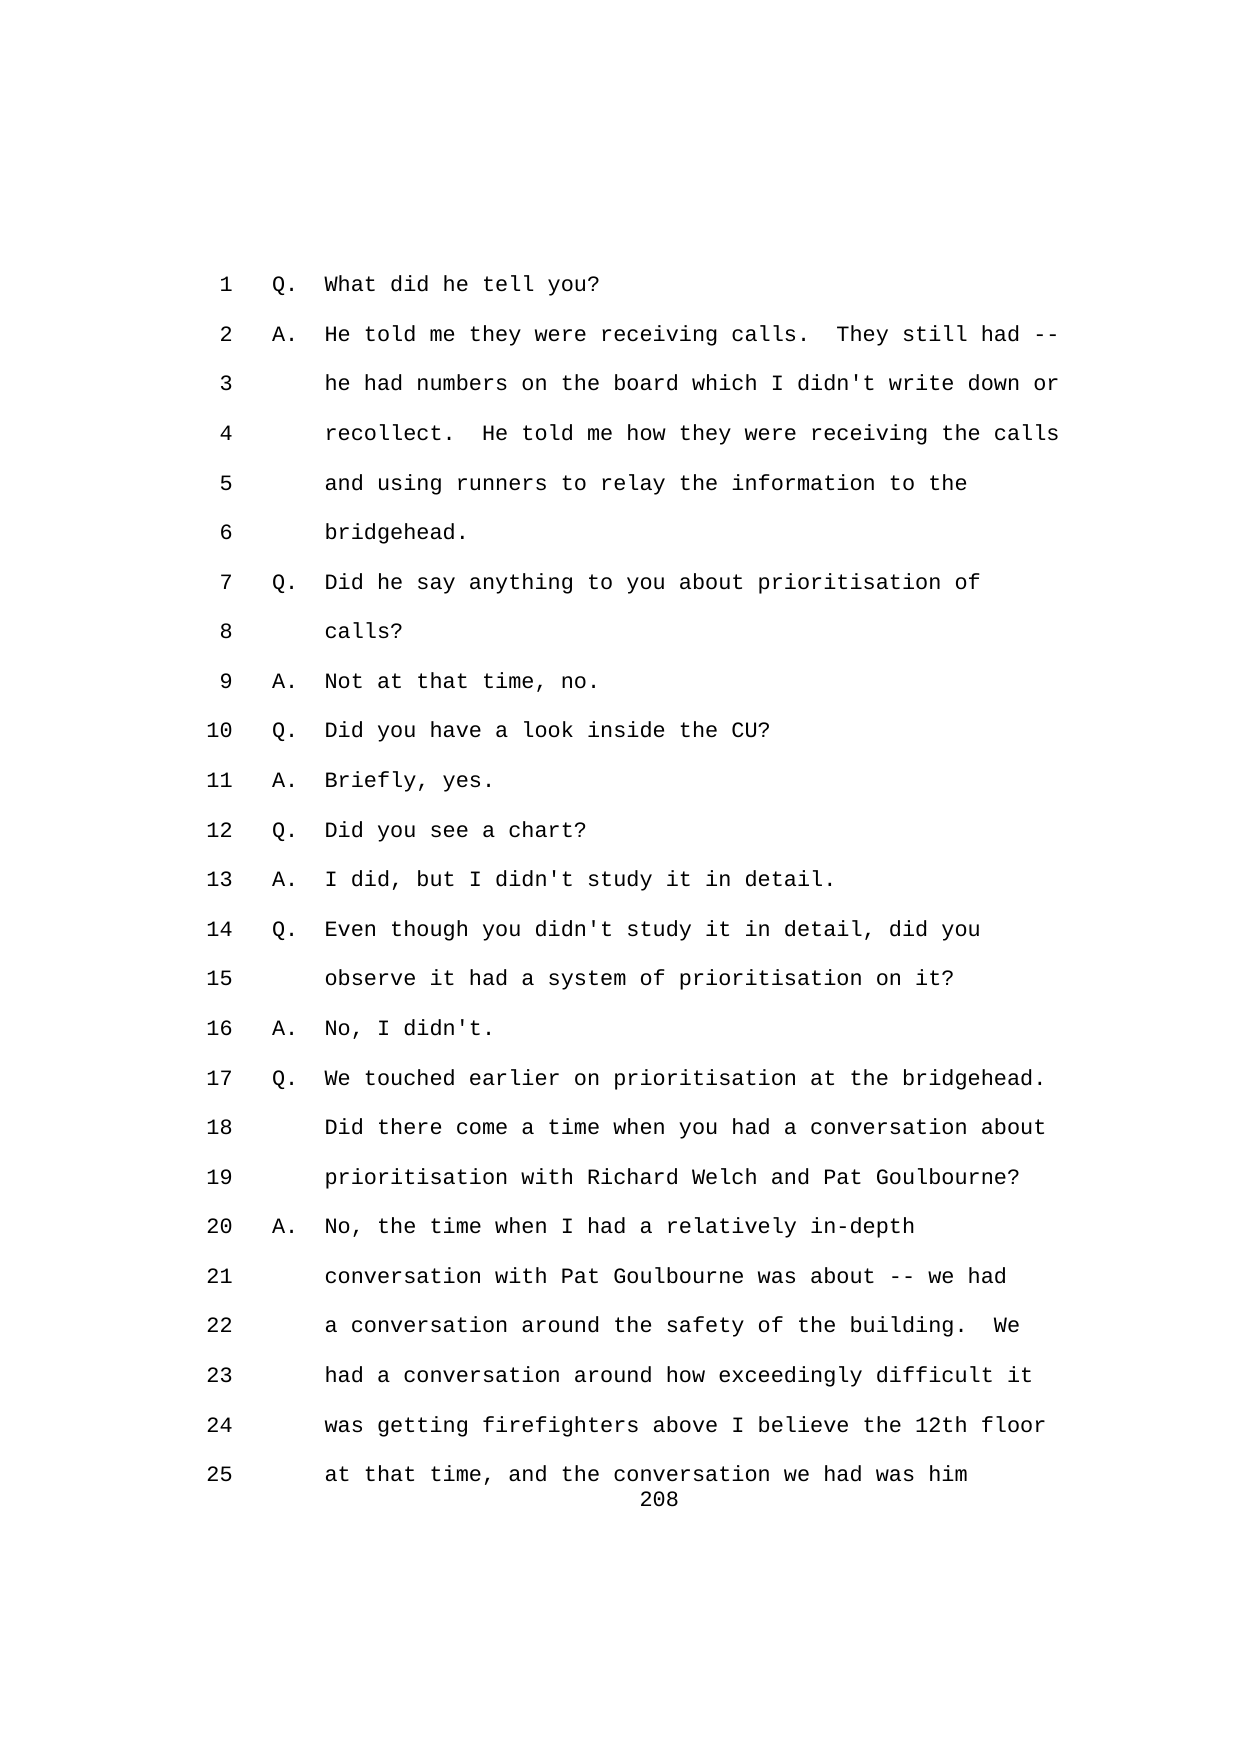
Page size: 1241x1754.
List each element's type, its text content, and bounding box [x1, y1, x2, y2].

text 9 A. Not at that time, no. [75, 670, 1165, 695]
text 24 was getting firefighters above I believe the 12th floor [75, 1414, 1165, 1438]
text 18 Did there come a time when you had a conversation about [75, 1116, 1165, 1141]
text 12 Q. Did you see a chart? [75, 819, 1165, 843]
text 5 and using runners to relay the information to the [75, 472, 1165, 496]
text 17 Q. We touched earlier on prioritisation at the bridgehead. [75, 1067, 1165, 1091]
text 19 prioritisation with Richard Welch and Pat Goulbourne? [75, 1166, 1165, 1191]
text 20 A. No, the time when I had a relatively in-depth [75, 1215, 1165, 1240]
text 208 [75, 1488, 1165, 1513]
text 15 observe it had a system of prioritisation on it? [75, 967, 1165, 992]
text 11 A. Briefly, yes. [75, 769, 1165, 794]
text 1 Q. What did he tell you? [75, 273, 1165, 298]
text 4 recollect. He told me how they were receiving the calls [75, 422, 1165, 447]
text 23 had a conversation around how exceedingly difficult it [75, 1364, 1165, 1389]
text 10 Q. Did you have a look inside the CU? [75, 719, 1165, 744]
text 3 he had numbers on the board which I didn't write down or [75, 372, 1165, 397]
text 2 A. He told me they were receiving calls. They still had -- [75, 323, 1165, 348]
text 8 calls? [75, 620, 1165, 645]
text 21 conversation with Pat Goulbourne was about -- we had [75, 1265, 1165, 1290]
text 14 Q. Even though you didn't study it in detail, did you [75, 918, 1165, 943]
text 25 at that time, and the conversation we had was him [75, 1463, 1165, 1488]
text 13 A. I did, but I didn't study it in detail. [75, 868, 1165, 893]
text 7 Q. Did he say anything to you about prioritisation of [75, 571, 1165, 596]
text 22 a conversation around the safety of the building. We [75, 1314, 1165, 1339]
text 16 A. No, I didn't. [75, 1017, 1165, 1042]
text 6 bridgehead. [75, 521, 1165, 546]
